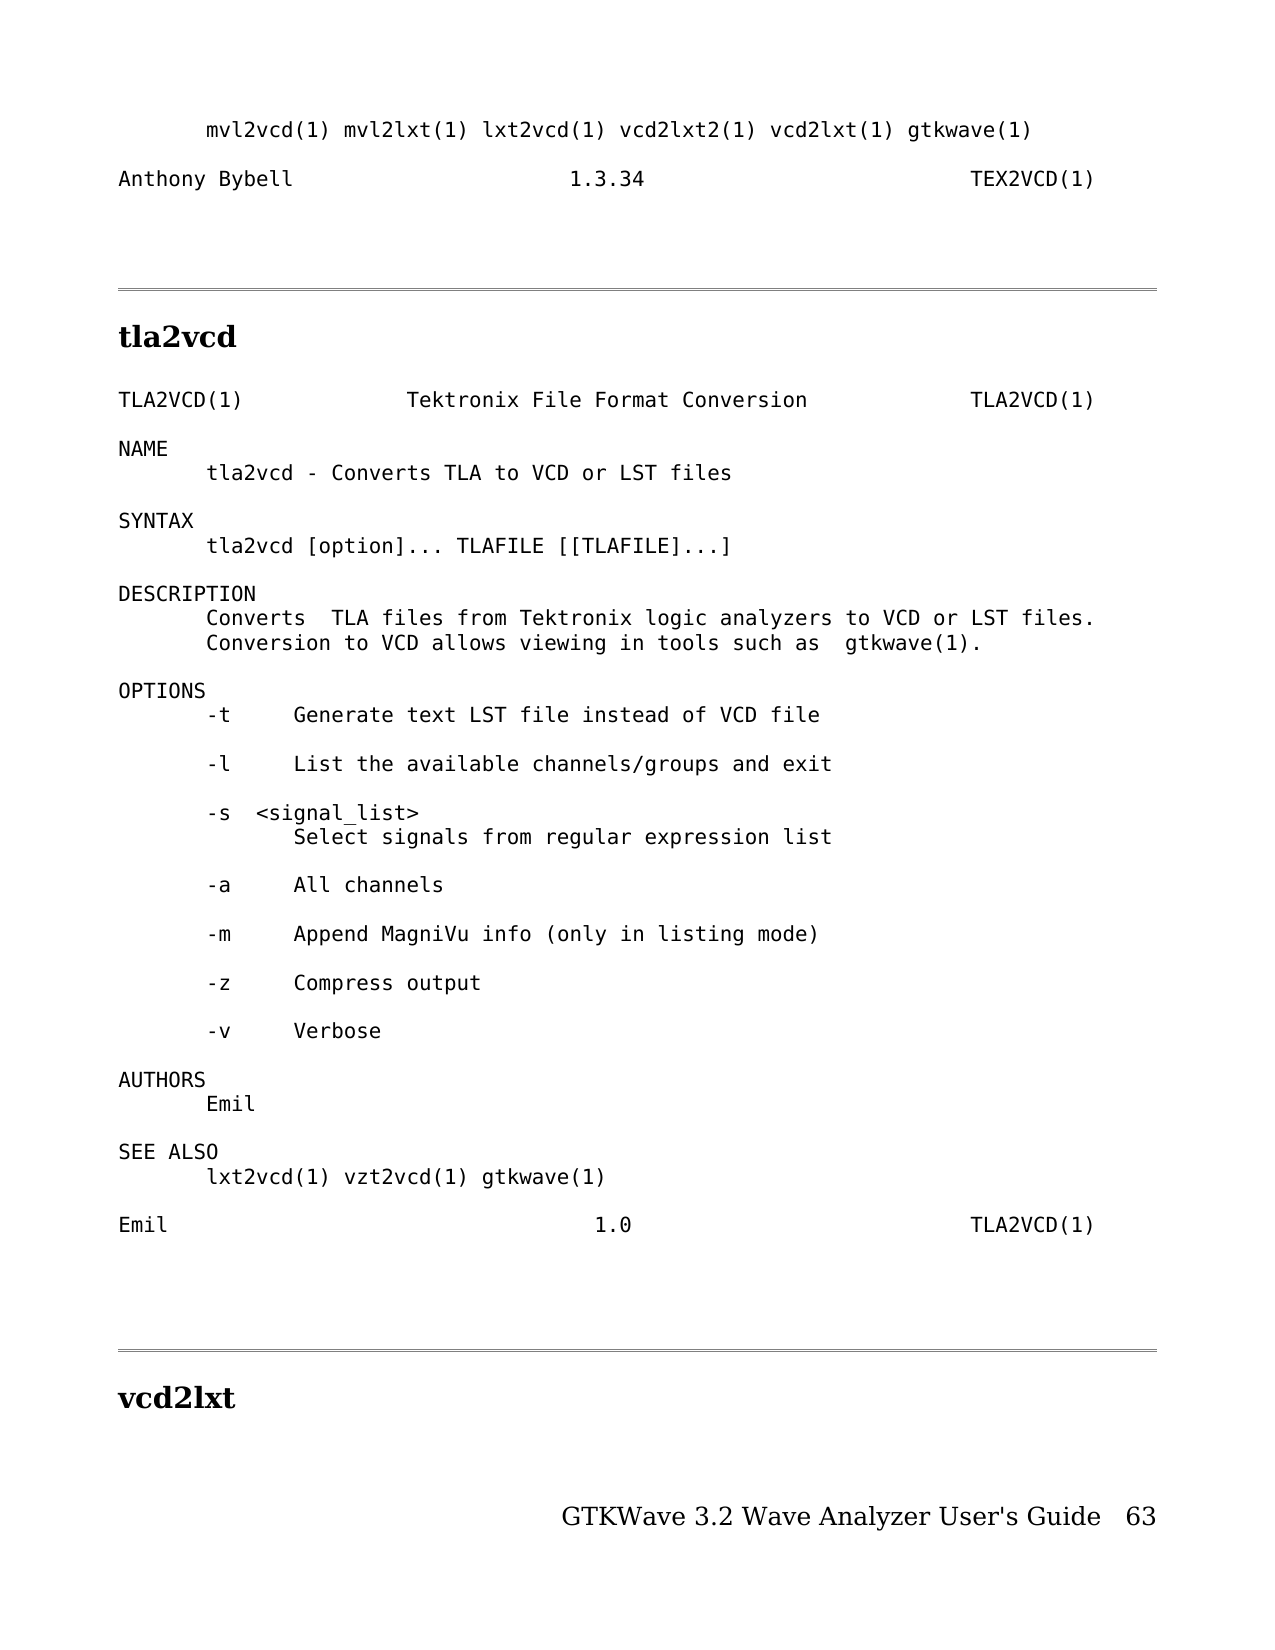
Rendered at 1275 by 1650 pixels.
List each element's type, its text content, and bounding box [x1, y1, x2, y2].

text -a All channels [118, 873, 1157, 898]
text tla2vcd [option]... TLAFILE [[TLAFILE]...] [118, 534, 1157, 558]
text NAME [118, 437, 1157, 461]
text -s <signal_list> [118, 801, 1157, 825]
text OPTIONS [118, 679, 1157, 703]
text -l List the available channels/groups and exit [118, 752, 1157, 776]
text -t Generate text LST file instead of VCD file [118, 703, 1157, 728]
text -v Verbose [118, 1019, 1157, 1043]
text Emil 1.0 TLA2VCD(1) [118, 1213, 1157, 1237]
text Anthony Bybell 1.3.34 TEX2VCD(1) [118, 167, 1157, 191]
text lxt2vcd(1) vzt2vcd(1) gtkwave(1) [118, 1165, 1157, 1189]
text Converts TLA files from Tektronix logic analyzers to VCD or LST files. [118, 606, 1157, 631]
text Select signals from regular expression list [118, 825, 1157, 849]
text Conversion to VCD allows viewing in tools such as gtkwave(1). [118, 631, 1157, 655]
text Emil [118, 1092, 1157, 1116]
text AUTHORS [118, 1068, 1157, 1092]
text vcd2lxt [118, 1381, 1157, 1415]
text SEE ALSO [118, 1140, 1157, 1165]
text tla2vcd [118, 320, 1157, 354]
text mvl2vcd(1) mvl2lxt(1) lxt2vcd(1) vcd2lxt2(1) vcd2lxt(1) gtkwave(1) [118, 118, 1157, 142]
text tla2vcd - Converts TLA to VCD or LST files [118, 461, 1157, 485]
text -z Compress output [118, 971, 1157, 995]
text SYNTAX [118, 509, 1157, 534]
text TLA2VCD(1) Tektronix File Format Conversion TLA2VCD(1) [118, 388, 1157, 412]
text -m Append MagniVu info (only in listing mode) [118, 922, 1157, 946]
text DESCRIPTION [118, 582, 1157, 606]
